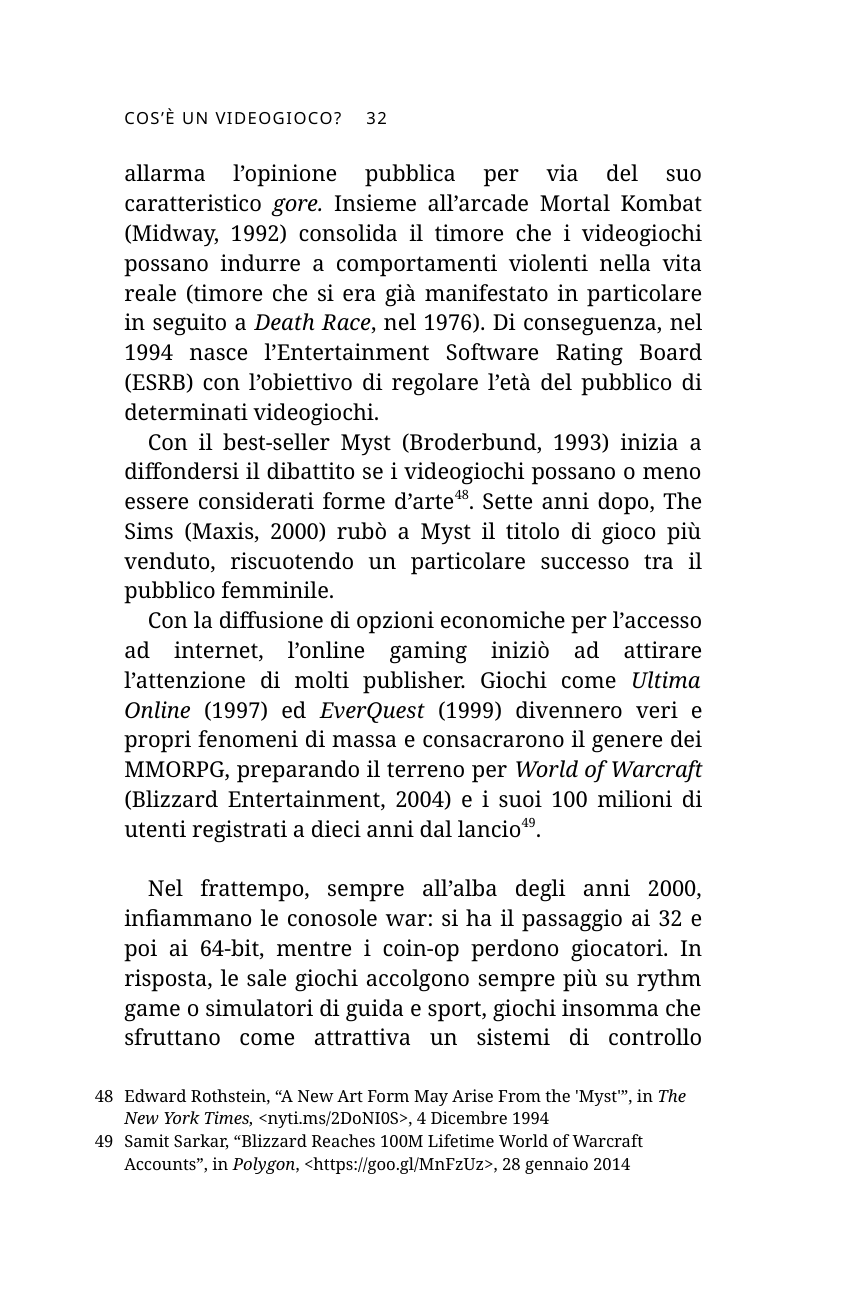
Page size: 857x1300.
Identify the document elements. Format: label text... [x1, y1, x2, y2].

text Nel frattempo, sempre all’alba degli anni 2000, infiammano le conosole war: si ha il passaggio ai 32 e poi ai 64-bit, mentre i coin-op perdono giocatori. In risposta, le sale giochi accolgono sempre più su rythm game o simulatori di guida e sport, giochi insomma che sfruttano come attrattiva un sistemi di controllo [124, 873, 703, 1052]
text Samit Sarkar, “Blizzard Reaches 100M Lifetime World of Warcraft Accounts”, in Polygon, <https://goo.gl/MnFzUz>, 28 gennaio 2014 [94, 1130, 703, 1175]
text Con il best-seller Myst (Broderbund, 1993) inizia a diffondersi il dibattito se i videogiochi possano o meno essere considerati forme d’arte. Sette anni dopo, The Sims (Maxis, 2000) rubò a Myst il titolo di gioco più venduto, riscuotendo un particolare successo tra il pubblico femminile. [124, 427, 703, 605]
text Con la diffusione di opzioni economiche per l’accesso ad internet, l’online gaming iniziò ad attirare l’attenzione di molti publisher. Giochi come Ultima Online (1997) ed EverQuest (1999) divennero veri e propri fenomeni di massa e consacrarono il genere dei MMORPG, preparando il terreno per World of Warcraft (Blizzard Entertainment, 2004) e i suoi 100 milioni di utenti registrati a dieci anni dal lancio. [124, 605, 703, 844]
text allarma l’opinione pubblica per via del suo caratteristico gore. Insieme all’arcade Mortal Kombat (Midway, 1992) consolida il timore che i videogiochi possano indurre a comportamenti violenti nella vita reale (timore che si era già manifestato in particolare in seguito a Death Race, nel 1976). Di conseguenza, nel 1994 nasce l’Entertainment Software Rating Board (ESRB) con l’obiettivo di regolare l’età del pubblico di determinati videogiochi. [124, 158, 703, 427]
text Edward Rothstein, “A New Art Form May Arise From the 'Myst'”, in The New York Times, <nyti.ms/2DoNI0S>, 4 Dicembre 1994 [94, 1084, 703, 1130]
